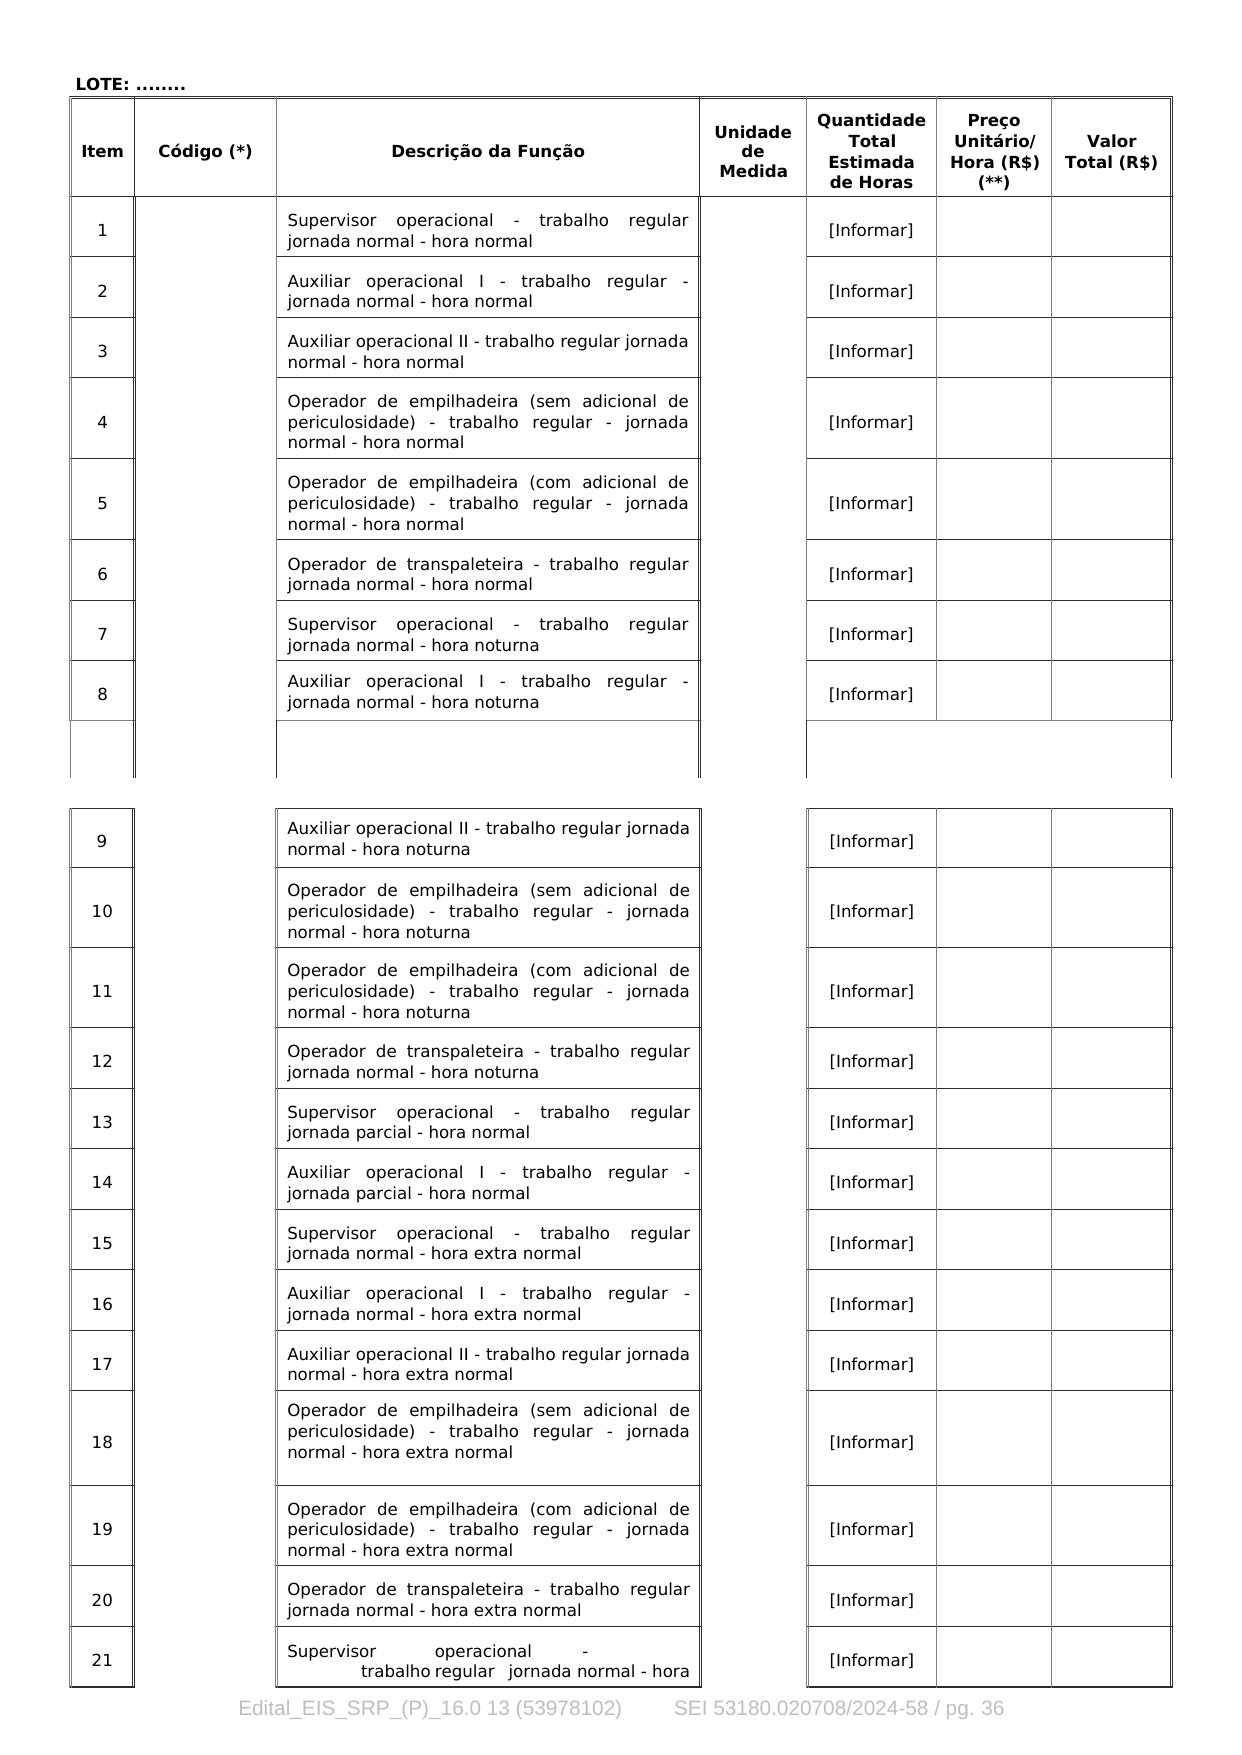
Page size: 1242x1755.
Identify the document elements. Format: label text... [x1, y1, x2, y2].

table_cell Operador de empilhadeira (sem adicional de periculosidade) - trabalho regular - jornada normal - hora normal [277, 378, 698, 457]
table_cell Operador de empilhadeira (sem adicional de periculosidade) - trabalho regular - jornada normal - hora noturna [278, 868, 699, 947]
table_cell [277, 721, 698, 778]
table_cell 13 [72, 1089, 132, 1148]
table_cell [937, 948, 1051, 1027]
table_cell [1052, 948, 1170, 1027]
table_cell 17 [72, 1331, 132, 1390]
table_cell [Informar] [807, 257, 936, 317]
table_cell [701, 197, 806, 778]
table_cell Supervisor operacional - trabalho regular jornada normal - hora [278, 1627, 699, 1686]
table_cell Operador de empilhadeira (com adicional de periculosidade) - trabalho regular - jornada normal - hora extra normal [278, 1486, 699, 1565]
table_cell [Informar] [807, 601, 936, 660]
table_cell [1052, 1391, 1170, 1485]
table_cell 14 [72, 1149, 132, 1209]
table_cell 10 [72, 868, 132, 947]
table_cell [937, 1089, 1051, 1148]
table_cell 15 [72, 1210, 132, 1269]
table_cell 20 [72, 1566, 132, 1626]
table_cell Auxiliar operacional II - trabalho regular jornada normal - hora extra normal [278, 1331, 699, 1390]
table_cell [937, 1566, 1051, 1626]
table_cell [1052, 1486, 1170, 1565]
table_cell [937, 1270, 1051, 1330]
table_cell Auxiliar operacional I - trabalho regular - jornada normal - hora noturna [277, 661, 698, 719]
table_header Valor Total (R$) [1052, 99, 1170, 196]
table_cell [Informar] [809, 1566, 936, 1626]
table_cell Auxiliar operacional I - trabalho regular - jornada normal - hora extra normal [278, 1270, 699, 1330]
table_cell 16 [72, 1270, 132, 1330]
table_cell [1052, 868, 1170, 947]
table_cell 7 [72, 601, 133, 660]
table_cell Supervisor operacional - trabalho regular jornada normal - hora normal [277, 197, 698, 256]
table_cell [937, 318, 1051, 377]
table_cell 19 [72, 1486, 132, 1565]
table_cell [1052, 318, 1170, 377]
table_cell [1052, 378, 1170, 457]
table_cell [Informar] [809, 1627, 936, 1686]
table_header [135, 808, 275, 1686]
table_header Unidade de Medida [700, 99, 806, 196]
table_header [937, 809, 1051, 867]
table_cell [Informar] [809, 868, 936, 947]
table_header [702, 808, 806, 1686]
table_header [Informar] [809, 809, 936, 867]
table_cell [937, 1331, 1051, 1390]
table_cell 3 [72, 318, 133, 377]
table_cell [1052, 1627, 1170, 1686]
table_cell [937, 1391, 1051, 1485]
table_cell [1052, 257, 1170, 317]
table_cell [937, 197, 1051, 256]
table_cell [937, 540, 1051, 600]
table_cell [Informar] [807, 197, 936, 256]
text LOTE: ........ [75, 75, 1171, 94]
table_cell [Informar] [809, 1270, 936, 1330]
table_cell [937, 1486, 1051, 1565]
table_cell [937, 1210, 1051, 1269]
table_header Item [72, 99, 134, 196]
table_cell Operador de empilhadeira (sem adicional de periculosidade) - trabalho regular - jornada normal - hora extra normal [278, 1391, 699, 1485]
table_cell [1052, 1089, 1170, 1148]
table_cell Auxiliar operacional II - trabalho regular jornada normal - hora normal [277, 318, 698, 377]
table_cell Operador de empilhadeira (com adicional de periculosidade) - trabalho regular - jornada normal - hora noturna [278, 948, 699, 1027]
table_header Preço Unitário/ Hora (R$) (**) [937, 99, 1051, 196]
table_header Quantidade Total Estimada de Horas [807, 99, 936, 196]
table_cell [1052, 601, 1170, 660]
table_cell [Informar] [809, 1149, 936, 1209]
table_cell Auxiliar operacional I - trabalho regular - jornada parcial - hora normal [278, 1149, 699, 1209]
table_cell [937, 601, 1051, 660]
table_cell [Informar] [809, 1486, 936, 1565]
table_cell [937, 1149, 1051, 1209]
table_cell [Informar] [809, 948, 936, 1027]
table_cell [Informar] [809, 1210, 936, 1269]
table_cell [Informar] [807, 378, 936, 457]
table_cell [Informar] [807, 540, 936, 600]
table_cell 21 [72, 1627, 132, 1686]
table_cell Operador de transpaleteira - trabalho regular jornada normal - hora normal [277, 540, 698, 600]
table_cell 12 [72, 1028, 132, 1088]
table_cell [937, 257, 1051, 317]
table_header Código (*) [135, 99, 276, 196]
table_cell [1052, 459, 1170, 539]
table_cell [136, 197, 276, 778]
table_cell [Informar] [807, 459, 936, 539]
table_cell [71, 721, 133, 778]
table_cell [937, 378, 1051, 457]
table_cell 18 [72, 1391, 132, 1485]
table_cell [937, 661, 1051, 719]
table_cell 2 [72, 257, 133, 317]
table_cell [807, 721, 1171, 778]
table_cell [Informar] [809, 1331, 936, 1390]
table_cell [Informar] [809, 1028, 936, 1088]
table_cell 8 [72, 661, 133, 719]
table_cell 1 [72, 197, 133, 256]
table_cell 5 [72, 459, 133, 539]
table_cell 4 [72, 378, 133, 457]
table_cell [1052, 1028, 1170, 1088]
table_header Descrição da Função [277, 99, 699, 196]
table_cell Operador de empilhadeira (com adicional de periculosidade) - trabalho regular - jornada normal - hora normal [277, 459, 698, 539]
table_cell Operador de transpaleteira - trabalho regular jornada normal - hora extra normal [278, 1566, 699, 1626]
table_cell Supervisor operacional - trabalho regular jornada normal - hora extra normal [278, 1210, 699, 1269]
table_cell Operador de transpaleteira - trabalho regular jornada normal - hora noturna [278, 1028, 699, 1088]
table_cell [1052, 1210, 1170, 1269]
table_cell [1052, 197, 1170, 256]
table_cell [937, 459, 1051, 539]
table_cell Supervisor operacional - trabalho regular jornada parcial - hora normal [278, 1089, 699, 1148]
table_header 9 [72, 809, 132, 867]
table_cell [937, 1028, 1051, 1088]
table_cell [937, 1627, 1051, 1686]
table_cell [Informar] [809, 1089, 936, 1148]
table_cell [937, 868, 1051, 947]
table_cell Supervisor operacional - trabalho regular jornada normal - hora noturna [277, 601, 698, 660]
table_cell [1052, 1331, 1170, 1390]
table_cell [Informar] [807, 661, 936, 719]
table_cell Auxiliar operacional I - trabalho regular - jornada normal - hora normal [277, 257, 698, 317]
table_cell [Informar] [809, 1391, 936, 1485]
table_cell [Informar] [807, 318, 936, 377]
table_header Auxiliar operacional II - trabalho regular jornada normal - hora noturna [278, 809, 699, 867]
table_cell [1052, 1149, 1170, 1209]
table_cell 6 [72, 540, 133, 600]
table_cell [1052, 1270, 1170, 1330]
table_cell 11 [72, 948, 132, 1027]
table_header [1052, 809, 1170, 867]
table_cell [1052, 1566, 1170, 1626]
table_cell [1052, 661, 1170, 719]
table_cell [1052, 540, 1170, 600]
